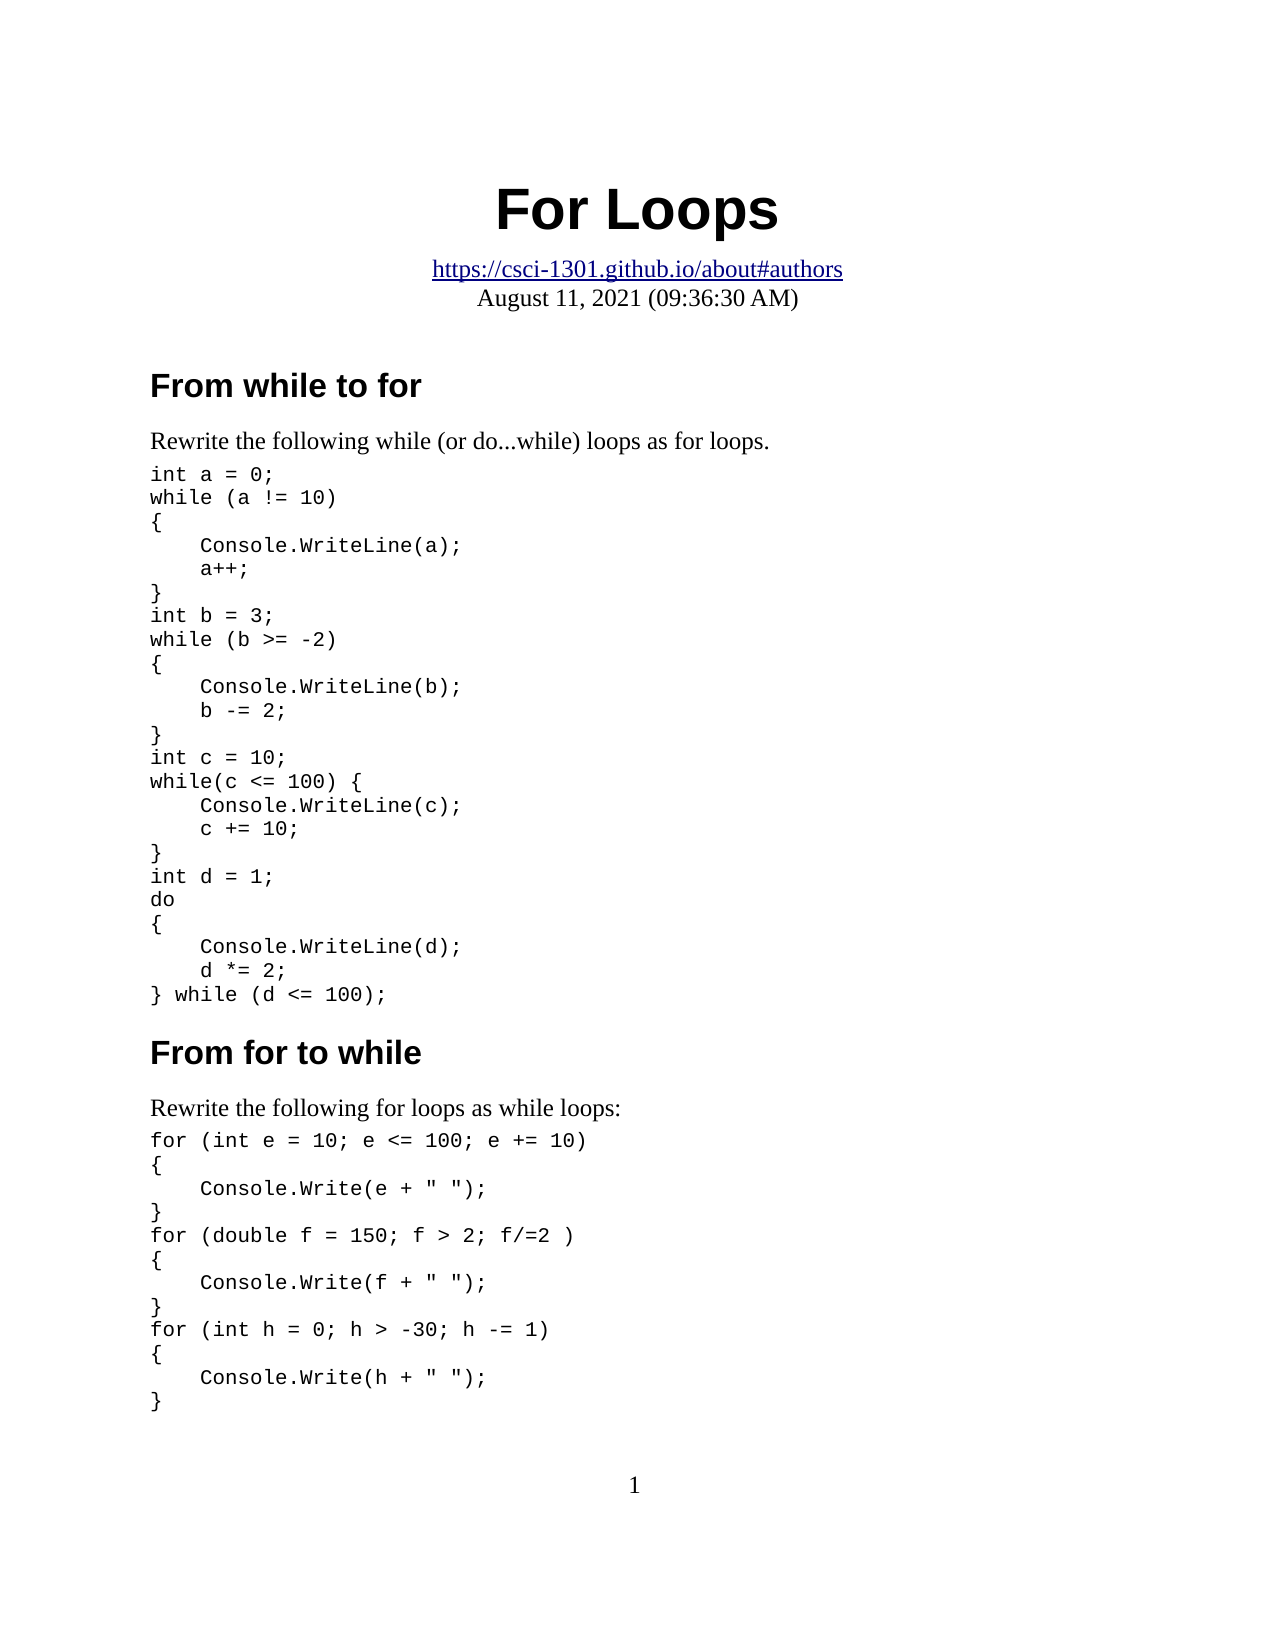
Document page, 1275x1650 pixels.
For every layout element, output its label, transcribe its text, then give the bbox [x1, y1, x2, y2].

text a++; [150, 558, 1125, 582]
text while (b >= -2) [150, 629, 1125, 653]
text do [150, 889, 1125, 913]
text int c = 10; [150, 747, 1125, 771]
text Console.WriteLine(a); [150, 534, 1125, 558]
text int a = 0; [150, 464, 1125, 487]
text d *= 2; [150, 960, 1125, 984]
subtitle From for to while [150, 1032, 1125, 1071]
text Console.Write(e + " "); [150, 1178, 1125, 1201]
text { [150, 511, 1125, 534]
text Console.Write(h + " "); [150, 1367, 1125, 1390]
text Rewrite the following while (or do...while) loops as for loops. [150, 426, 1125, 455]
text int d = 1; [150, 866, 1125, 889]
text { [150, 653, 1125, 676]
text while(c <= 100) { [150, 771, 1125, 795]
text Console.WriteLine(c); [150, 795, 1125, 818]
text for (int e = 10; e <= 100; e += 10) [150, 1130, 1125, 1154]
text } [150, 582, 1125, 606]
text August 11, 2021 (09:36:30 AM) [150, 283, 1125, 312]
text Console.WriteLine(d); [150, 937, 1125, 960]
text { [150, 913, 1125, 937]
text { [150, 1154, 1125, 1178]
text Console.Write(f + " "); [150, 1272, 1125, 1296]
text } [150, 1201, 1125, 1225]
text b -= 2; [150, 700, 1125, 724]
text while (a != 10) [150, 487, 1125, 511]
text c += 10; [150, 818, 1125, 842]
text } while (d <= 100); [150, 984, 1125, 1007]
text } [150, 724, 1125, 747]
text Console.WriteLine(b); [150, 676, 1125, 700]
text int b = 3; [150, 606, 1125, 629]
text for (double f = 150; f > 2; f/=2 ) [150, 1225, 1125, 1248]
text } [150, 1390, 1125, 1414]
text for (int h = 0; h > -30; h -= 1) [150, 1319, 1125, 1343]
subtitle From while to for [150, 366, 1125, 404]
text Rewrite the following for loops as while loops: [150, 1093, 1125, 1121]
title For Loops [150, 175, 1125, 242]
text } [150, 1296, 1125, 1319]
text https://csci-1301.github.io/about#authors [150, 254, 1125, 283]
text { [150, 1343, 1125, 1367]
text } [150, 842, 1125, 866]
text { [150, 1248, 1125, 1272]
